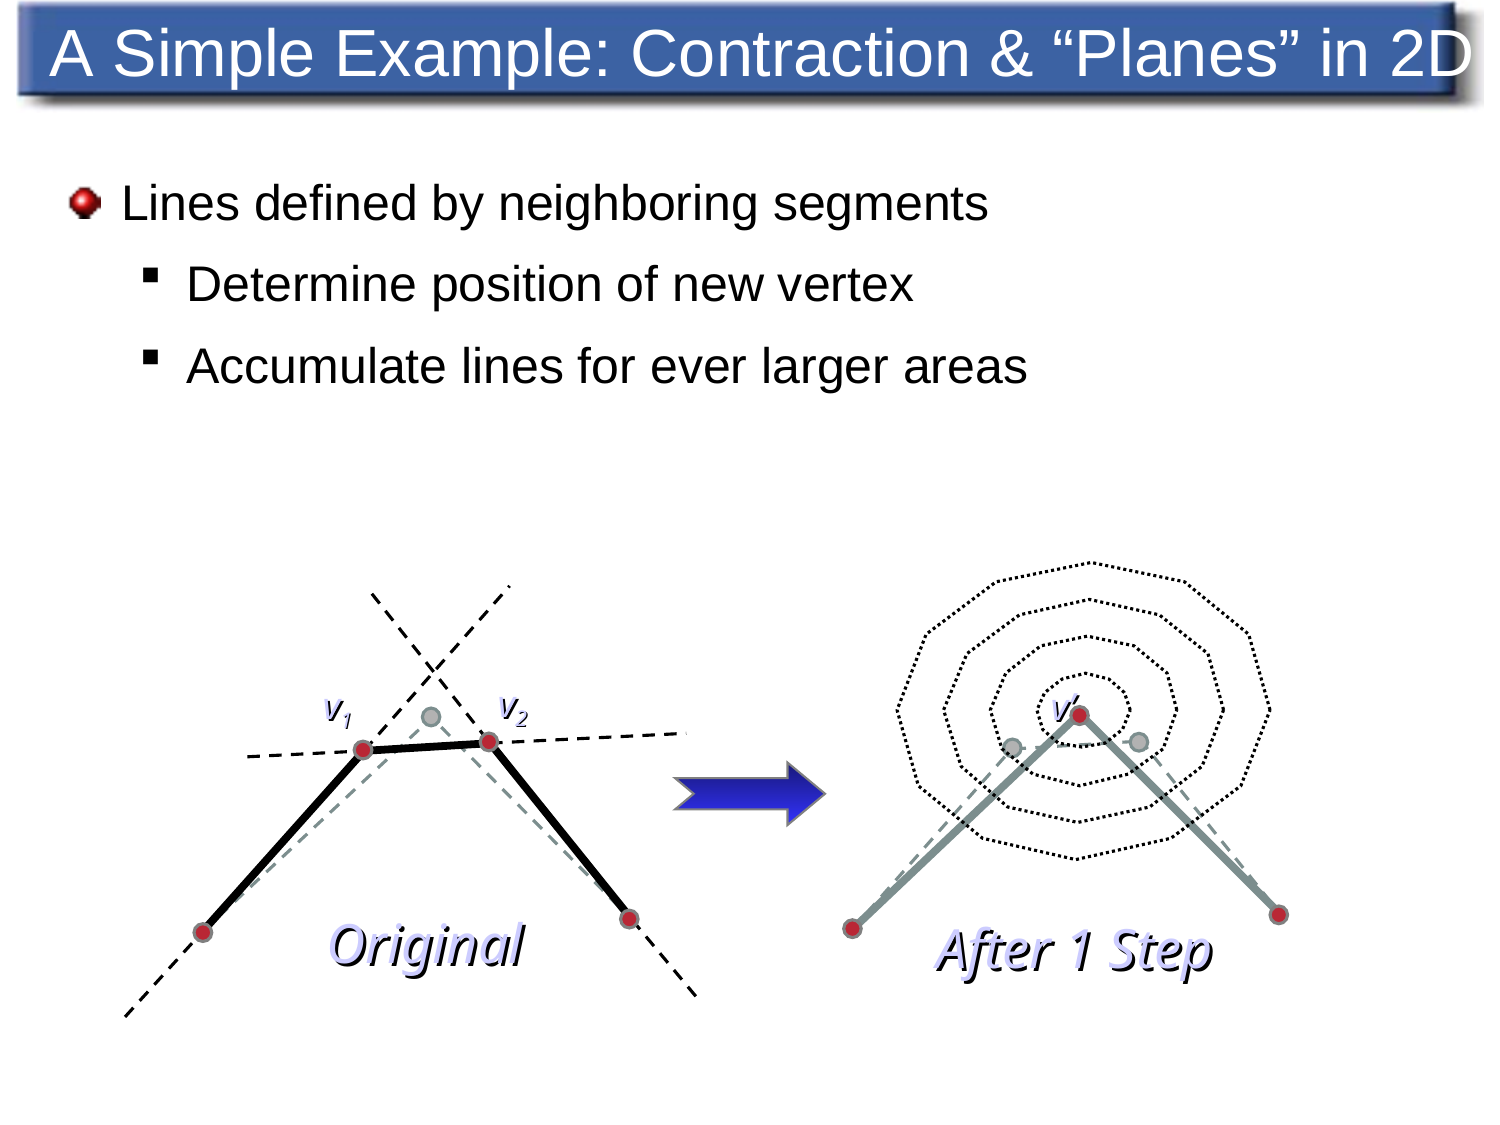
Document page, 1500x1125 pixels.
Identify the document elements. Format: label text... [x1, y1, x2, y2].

picture [16, 0, 1484, 113]
text_box [480, 739, 498, 751]
text_box v2 [474, 671, 551, 739]
text_box v’ [1025, 674, 1101, 736]
text_box [675, 762, 826, 826]
title A Simple Example: Contraction & “Planes” in 2D [24, 0, 1500, 100]
text_box [843, 919, 862, 938]
text_box [904, 864, 910, 871]
text_box Original [224, 901, 625, 983]
text_box [1216, 834, 1222, 841]
text_box [422, 708, 440, 726]
text_box [192, 923, 212, 943]
text_box [625, 910, 639, 928]
text_box After 1 Step [874, 907, 1276, 988]
list Lines defined by neighboring segments Determine position of new vertex Accumulate lines for ever larger areas [50, 162, 1461, 477]
text_box v1 [300, 674, 376, 741]
text_box [1003, 739, 1022, 757]
text_box [1274, 905, 1288, 924]
text_box [420, 655, 426, 662]
text_box [962, 799, 968, 806]
text_box [347, 741, 372, 759]
text_box [1130, 733, 1148, 752]
